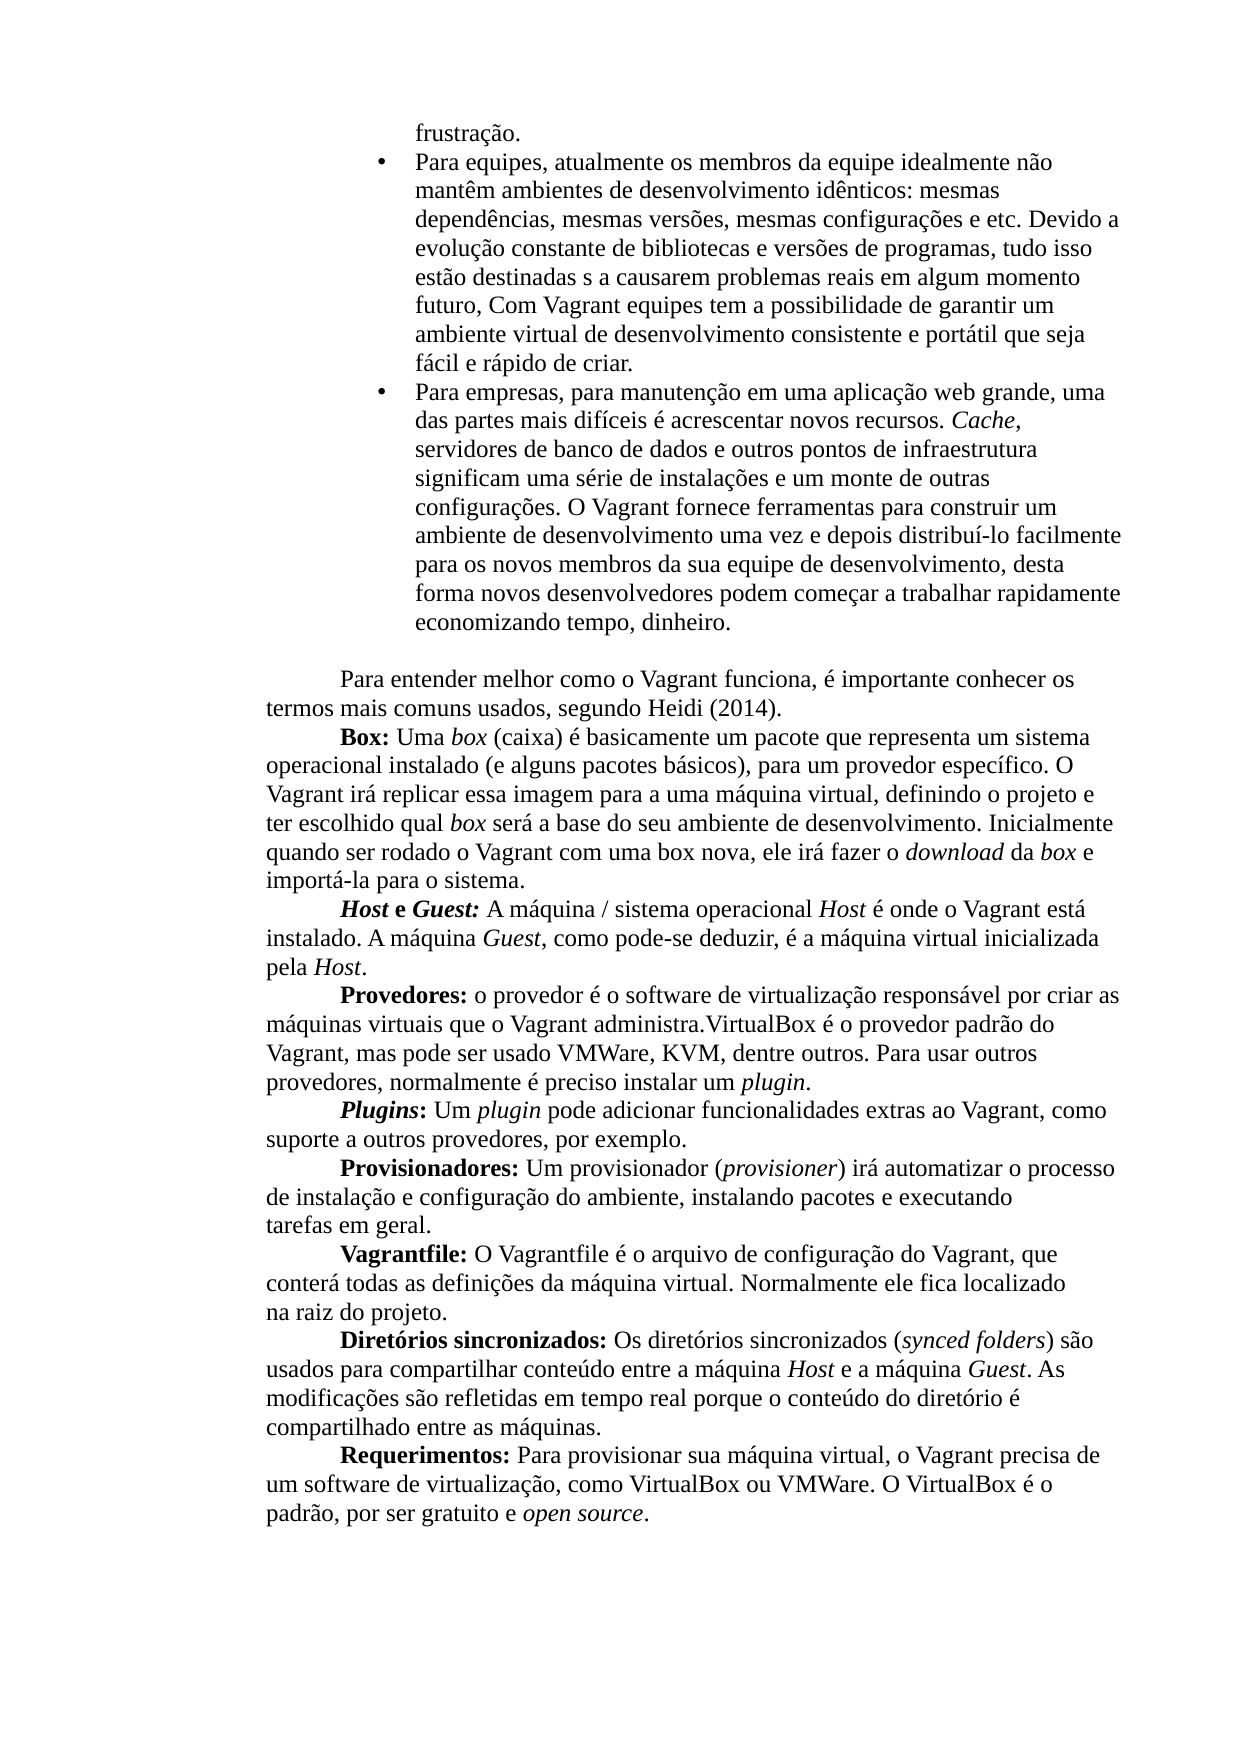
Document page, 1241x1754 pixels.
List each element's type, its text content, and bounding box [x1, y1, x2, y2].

list frustração. [377, 118, 1122, 147]
text Para entender melhor como o Vagrant funciona, é importante conhecer os termos mais comuns usados, segundo Heidi (2014). [118, 664, 1122, 722]
list Para empresas, para manutenção em uma aplicação web grande, uma das partes mais difíceis é acrescentar novos recursos. Cache, servidores de banco de dados e outros pontos de infraestrutura significam uma série de instalações e um monte de outras configurações. O Vagrant fornece ferramentas para construir um ambiente de desenvolvimento uma vez e depois distribuí-lo facilmente para os novos membros da sua equipe de desenvolvimento, desta forma novos desenvolvedores podem começar a trabalhar rapidamente economizando tempo, dinheiro. [377, 377, 1122, 636]
text Provedores: o provedor é o software de virtualização responsável por criar as [118, 981, 1122, 1009]
text Provisionadores: Um provisionador (provisioner) irá automatizar o processo de instalação e configuração do ambiente, instalando pacotes e executando tarefas em geral. [118, 1153, 1122, 1239]
text Plugins: Um plugin pode adicionar funcionalidades extras ao Vagrant, como suporte a outros provedores, por exemplo. [118, 1096, 1122, 1153]
text Host e Guest: A máquina / sistema operacional Host é onde o Vagrant está instalado. A máquina Guest, como pode-se deduzir, é a máquina virtual inicializada pela Host. [118, 894, 1122, 981]
text Box: Uma box (caixa) é basicamente um pacote que representa um sistema [118, 722, 1122, 751]
text máquinas virtuais que o Vagrant administra.VirtualBox é o provedor padrão do Vagrant, mas pode ser usado VMWare, KVM, dentre outros. Para usar outros provedores, normalmente é preciso instalar um plugin. [118, 1009, 1122, 1096]
text Diretórios sincronizados: Os diretórios sincronizados (synced folders) são usados para compartilhar conteúdo entre a máquina Host e a máquina Guest. As modificações são refletidas em tempo real porque o conteúdo do diretório é compartilhado entre as máquinas. [118, 1326, 1122, 1441]
list Para equipes, atualmente os membros da equipe idealmente não mantêm ambientes de desenvolvimento idênticos: mesmas dependências, mesmas versões, mesmas configurações e etc. Devido a evolução constante de bibliotecas e versões de programas, tudo isso estão destinadas s a causarem problemas reais em algum momento futuro, Com Vagrant equipes tem a possibilidade de garantir um ambiente virtual de desenvolvimento consistente e portátil que seja fácil e rápido de criar. [377, 147, 1122, 377]
text Requerimentos: Para provisionar sua máquina virtual, o Vagrant precisa de um software de virtualização, como VirtualBox ou VMWare. O VirtualBox é o padrão, por ser gratuito e open source. [118, 1441, 1122, 1527]
text Vagrantfile: O Vagrantfile é o arquivo de configuração do Vagrant, que conterá todas as definições da máquina virtual. Normalmente ele fica localizado na raiz do projeto. [118, 1239, 1122, 1326]
text operacional instalado (e alguns pacotes básicos), para um provedor específico. O Vagrant irá replicar essa imagem para a uma máquina virtual, definindo o projeto e ter escolhido qual box será a base do seu ambiente de desenvolvimento. Inicialmente quando ser rodado o Vagrant com uma box nova, ele irá fazer o download da box e importá-la para o sistema. [118, 751, 1122, 894]
